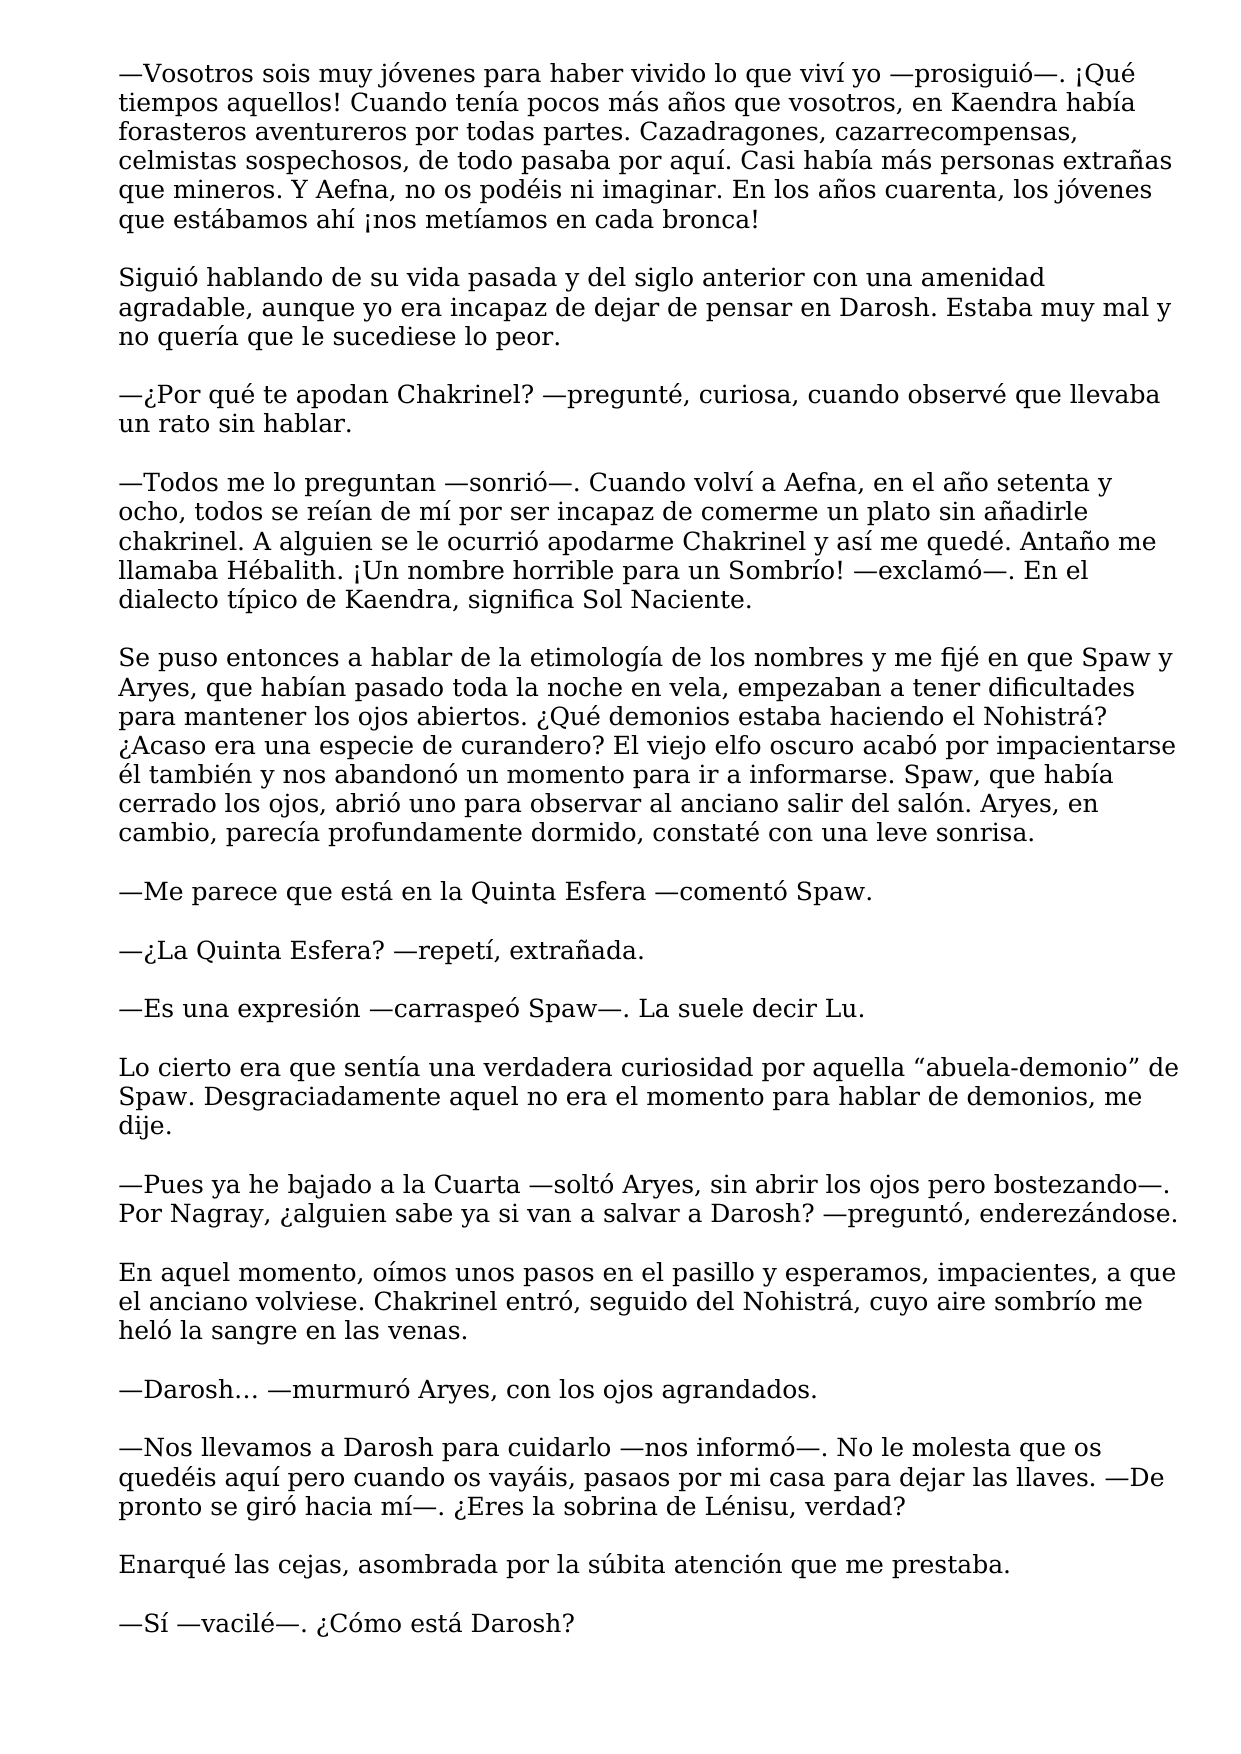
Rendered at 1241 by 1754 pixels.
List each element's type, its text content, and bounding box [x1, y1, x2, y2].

text —Sí —vacilé—. ¿Cómo está Darosh? [118, 1609, 1181, 1638]
text —Nos llevamos a Darosh para cuidarlo —nos informó—. No le molesta que os quedéis aquí pero cuando os vayáis, pasaos por mi casa para dejar las llaves. —De pronto se giró hacia mí—. ¿Eres la sobrina de Lénisu, verdad? [118, 1434, 1181, 1521]
text En aquel momento, oímos unos pasos en el pasillo y esperamos, impacientes, a que el anciano volviese. Chakrinel entró, seguido del Nohistrá, cuyo aire sombrío me heló la sangre en las venas. [118, 1258, 1181, 1346]
text —Pues ya he bajado a la Cuarta —soltó Aryes, sin abrir los ojos pero bostezando—. Por Nagray, ¿alguien sabe ya si van a salvar a Darosh? —preguntó, enderezándose. [118, 1170, 1181, 1228]
text —Darosh… —murmuró Aryes, con los ojos agrandados. [118, 1375, 1181, 1404]
text Se puso entonces a hablar de la etimología de los nombres y me fijé en que Spaw y Aryes, que habían pasado toda la noche en vela, empezaban a tener dificultades para mantener los ojos abiertos. ¿Qué demonios estaba haciendo el Nohistrá? ¿Acaso era una especie de curandero? El viejo elfo oscuro acabó por impacientarse él también y nos abandonó un momento para ir a informarse. Spaw, que había cerrado los ojos, abrió uno para observar al anciano salir del salón. Aryes, en cambio, parecía profundamente dormido, constaté con una leve sonrisa. [118, 644, 1181, 848]
text —Es una expresión —carraspeó Spaw—. La suele decir Lu. [118, 994, 1181, 1024]
text —Vosotros sois muy jóvenes para haber vivido lo que viví yo —prosiguió—. ¡Qué tiempos aquellos! Cuando tenía pocos más años que vosotros, en Kaendra había forasteros aventureros por todas partes. Cazadragones, cazarrecompensas, celmistas sospechosos, de todo pasaba por aquí. Casi había más personas extrañas que mineros. Y Aefna, no os podéis ni imaginar. En los años cuarenta, los jóvenes que estábamos ahí ¡nos metíamos en cada bronca! [118, 59, 1181, 234]
text —¿La Quinta Esfera? —repetí, extrañada. [118, 936, 1181, 965]
text —Todos me lo preguntan —sonrió—. Cuando volví a Aefna, en el año setenta y ocho, todos se reían de mí por ser incapaz de comerme un plato sin añadirle chakrinel. A alguien se le ocurrió apodarme Chakrinel y así me quedé. Antaño me llamaba Hébalith. ¡Un nombre horrible para un Sombrío! —exclamó—. En el dialecto típico de Kaendra, significa Sol Naciente. [118, 468, 1181, 614]
text Lo cierto era que sentía una verdadera curiosidad por aquella “abuela-demonio” de Spaw. Desgraciadamente aquel no era el momento para hablar de demonios, me dije. [118, 1053, 1181, 1141]
text Enarqué las cejas, asombrada por la súbita atención que me prestaba. [118, 1551, 1181, 1580]
text Siguió hablando de su vida pasada y del siglo anterior con una amenidad agradable, aunque yo era incapaz de dejar de pensar en Darosh. Estaba muy mal y no quería que le sucediese lo peor. [118, 263, 1181, 351]
text —¿Por qué te apodan Chakrinel? —pregunté, curiosa, cuando observé que llevaba un rato sin hablar. [118, 381, 1181, 439]
text —Me parece que está en la Quinta Esfera —comentó Spaw. [118, 877, 1181, 906]
